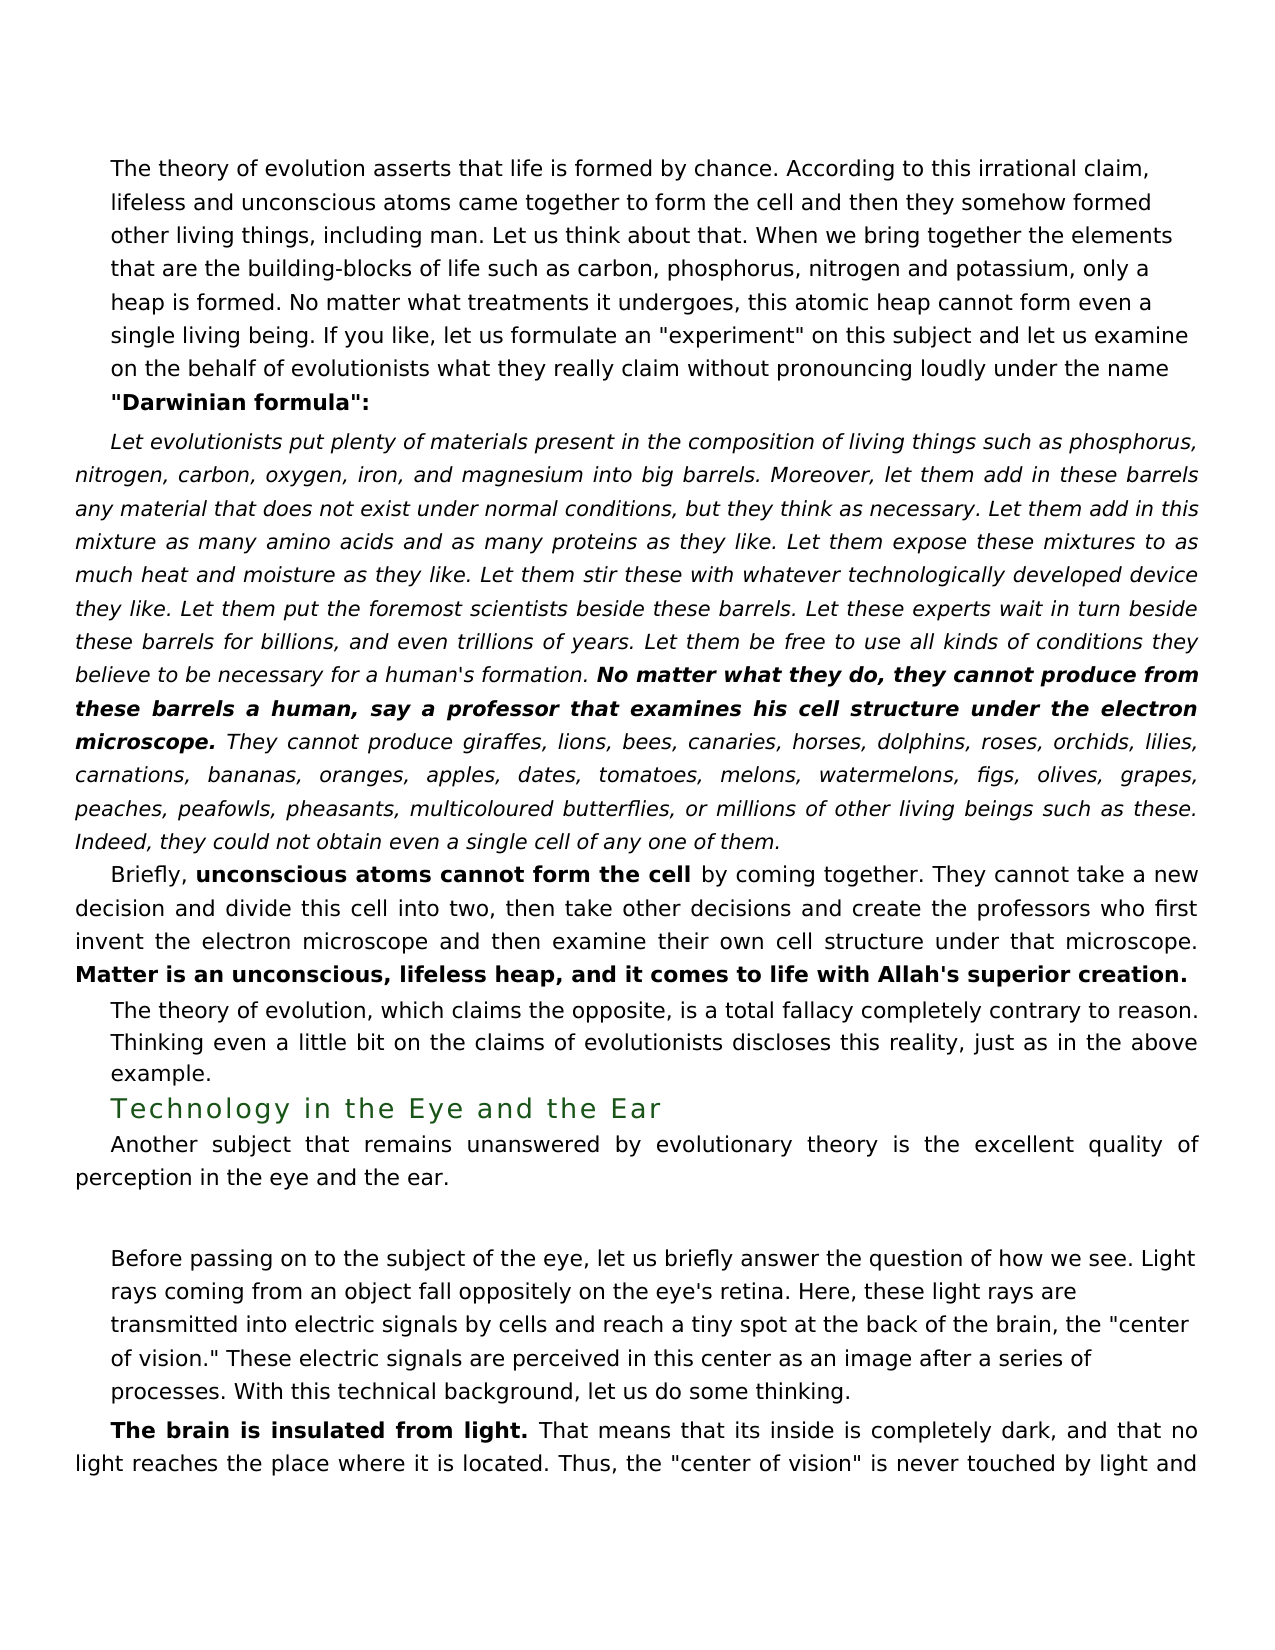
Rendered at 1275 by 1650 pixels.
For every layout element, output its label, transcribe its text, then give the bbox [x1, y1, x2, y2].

text Let evolutionists put plenty of materials present in the composition of living things such as phosphorus, nitrogen, carbon, oxygen, iron, and magnesium into big barrels. Moreover, let them add in these barrels any material that does not exist under normal conditions, but they think as necessary. Let them add in this mixture as many amino acids and as many proteins as they like. Let them expose these mixtures to as much heat and moisture as they like. Let them stir these with whatever technologically developed device they like. Let them put the foremost scientists beside these barrels. Let these experts wait in turn beside these barrels for billions, and even trillions of years. Let them be free to use all kinds of conditions they believe to be necessary for a human's formation. No matter what they do, they cannot produce from these barrels a human, say a professor that examines his cell structure under the electron microscope. They cannot produce giraffes, lions, bees, canaries, horses, dolphins, roses, orchids, lilies, carnations, bananas, oranges, apples, dates, tomatoes, melons, watermelons, figs, olives, grapes, peaches, peafowls, pheasants, multicoloured butterflies, or millions of other living beings such as these. Indeed, they could not obtain even a single cell of any one of them. [75, 423, 1200, 856]
text The brain is insulated from light. That means that its inside is completely dark, and that no light reaches the place where it is located. Thus, the "center of vision" is never touched by light and [75, 1412, 1200, 1478]
text The theory of evolution asserts that life is formed by chance. According to this irrational claim, lifeless and unconscious atoms came together to form the cell and then they somehow formed other living things, including man. Let us think about that. When we bring together the elements that are the building-blocks of life such as carbon, phosphorus, nitrogen and potassium, only a heap is formed. No matter what treatments it undergoes, this atomic heap cannot form even a single living being. If you like, let us formulate an "experiment" on this subject and let us examine on the behalf of evolutionists what they really claim without pronouncing loudly under the name "Darwinian formula": [110, 150, 1200, 417]
text The theory of evolution, which claims the opposite, is a total fallacy completely contrary to reason. Thinking even a little bit on the claims of evolutionists discloses this reality, just as in the above example. [110, 994, 1200, 1087]
text Before passing on to the subject of the eye, let us briefly answer the question of how we see. Light rays coming from an object fall oppositely on the eye's retina. Here, these light rays are transmitted into electric signals by cells and reach a tiny spot at the back of the brain, the "center of vision." These electric signals are perceived in this center as an image after a series of processes. With this technical background, let us do some thinking. [110, 1239, 1200, 1406]
text Briefly, unconscious atoms cannot form the cell by coming together. They cannot take a new decision and divide this cell into two, then take other decisions and create the professors who first invent the electron microscope and then examine their own cell structure under that microscope. Matter is an unconscious, lifeless heap, and it comes to life with Allah's superior creation. [75, 856, 1200, 989]
text Technology in the Eye and the Ear [75, 1092, 1200, 1125]
text Another subject that remains unanswered by evolutionary theory is the excellent quality of perception in the eye and the ear. [75, 1125, 1200, 1192]
